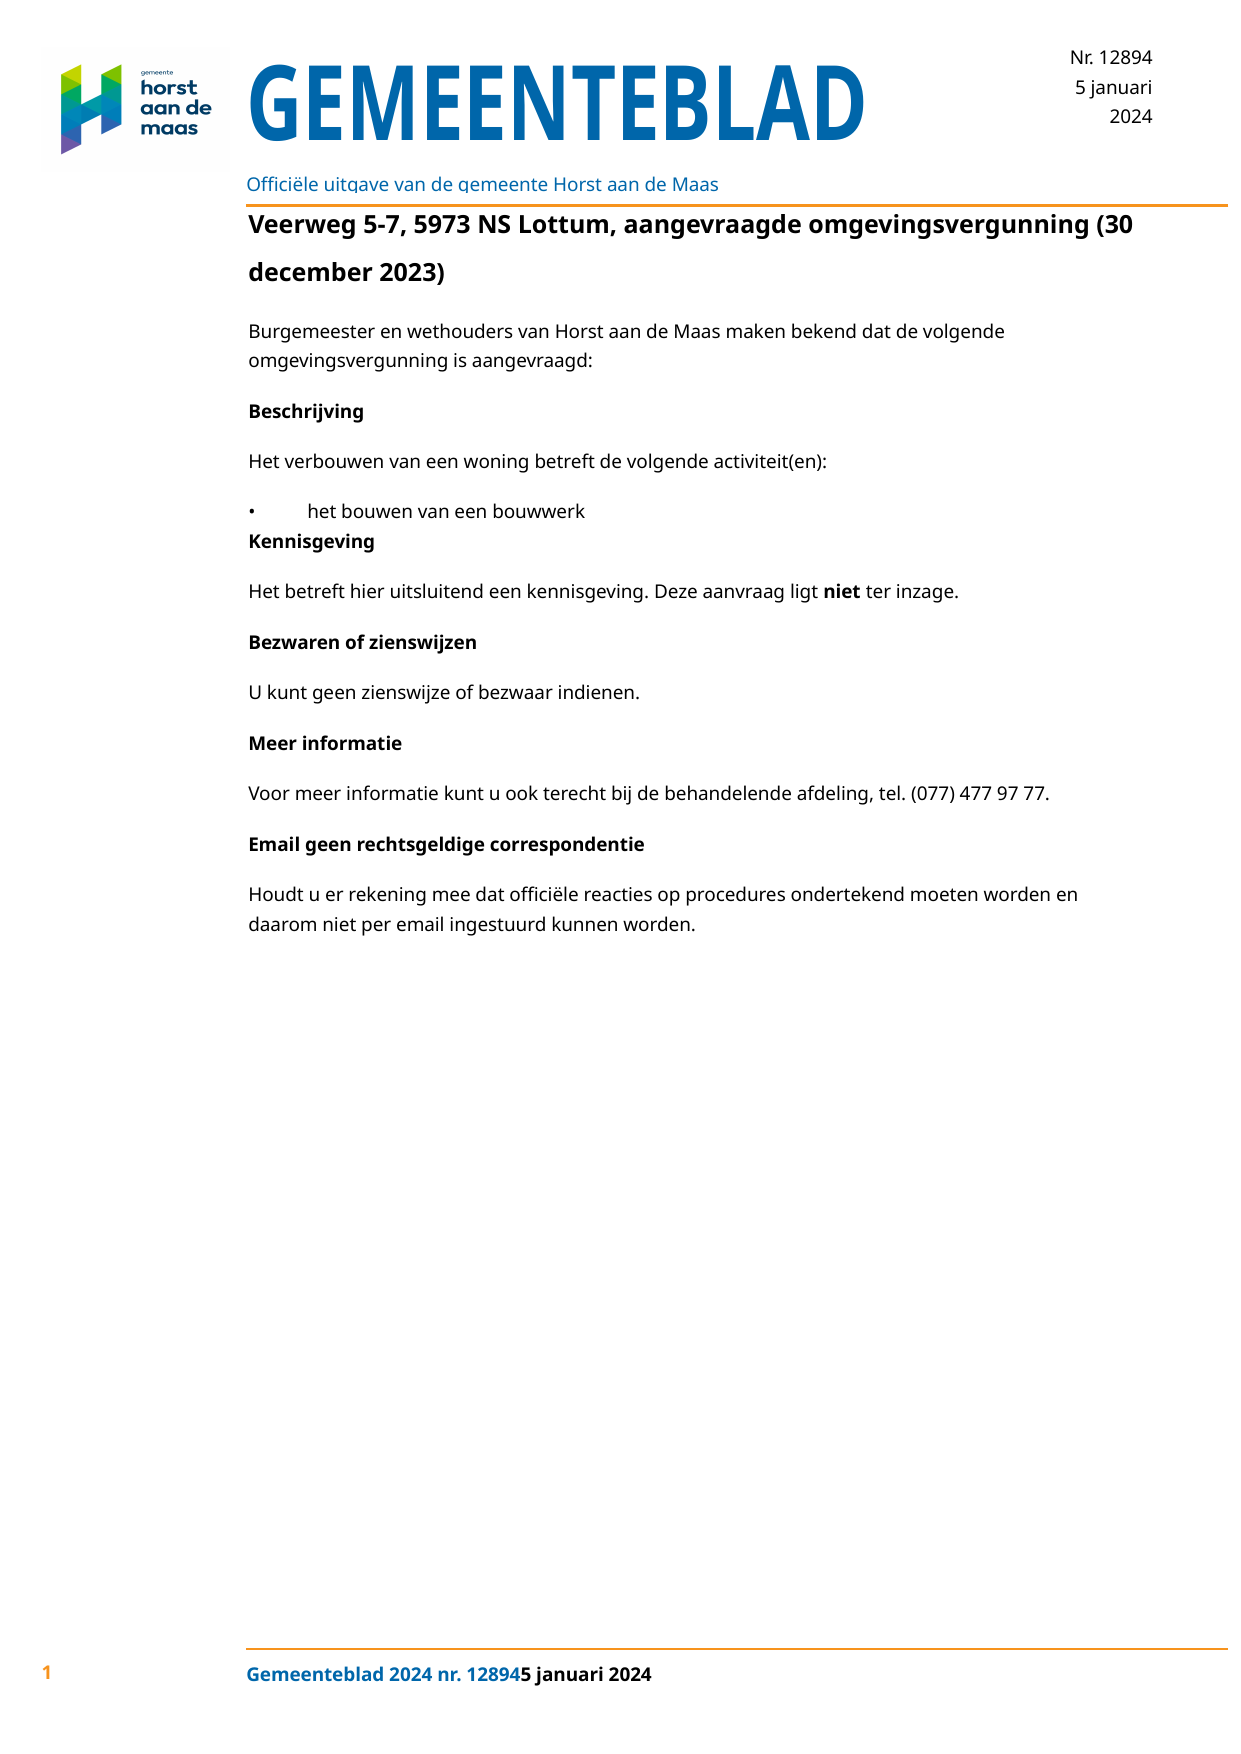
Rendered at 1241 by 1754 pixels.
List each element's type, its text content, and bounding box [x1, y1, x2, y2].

text U kunt geen zienswijze of bezwaar indienen. [248, 679, 1152, 705]
text Het betreft hier uitsluitend een kennisgeving. Deze aanvraag ligt niet ter inzage. [248, 579, 1152, 604]
text Voor meer informatie kunt u ook terecht bij de behandelende afdeling, tel. (077) 477 97 77. [248, 780, 1152, 806]
text Burgemeester en wethouders van Horst aan de Maas maken bekend dat de volgende omgevingsvergunning is aangevraagd: [248, 318, 1152, 373]
text Email geen rechtsgeldige correspondentie [248, 831, 1152, 857]
text Beschrijving [248, 398, 1152, 424]
text Kennisgeving [248, 528, 1152, 554]
text Bezwaren of zienswijzen [248, 629, 1152, 655]
text Veerweg 5-7, 5973 NS Lottum, aangevraagde omgevingsvergunning (30 december 2023) [248, 207, 1152, 288]
text Houdt u er rekening mee dat officiële reacties op procedures ondertekend moeten worden en daarom niet per email ingestuurd kunnen worden. [248, 881, 1152, 937]
list het bouwen van een bouwwerk [248, 499, 1152, 524]
text Meer informatie [248, 730, 1152, 756]
text Het verbouwen van een woning betreft de volgende activiteit(en): [248, 448, 1152, 474]
picture [41, 47, 231, 172]
